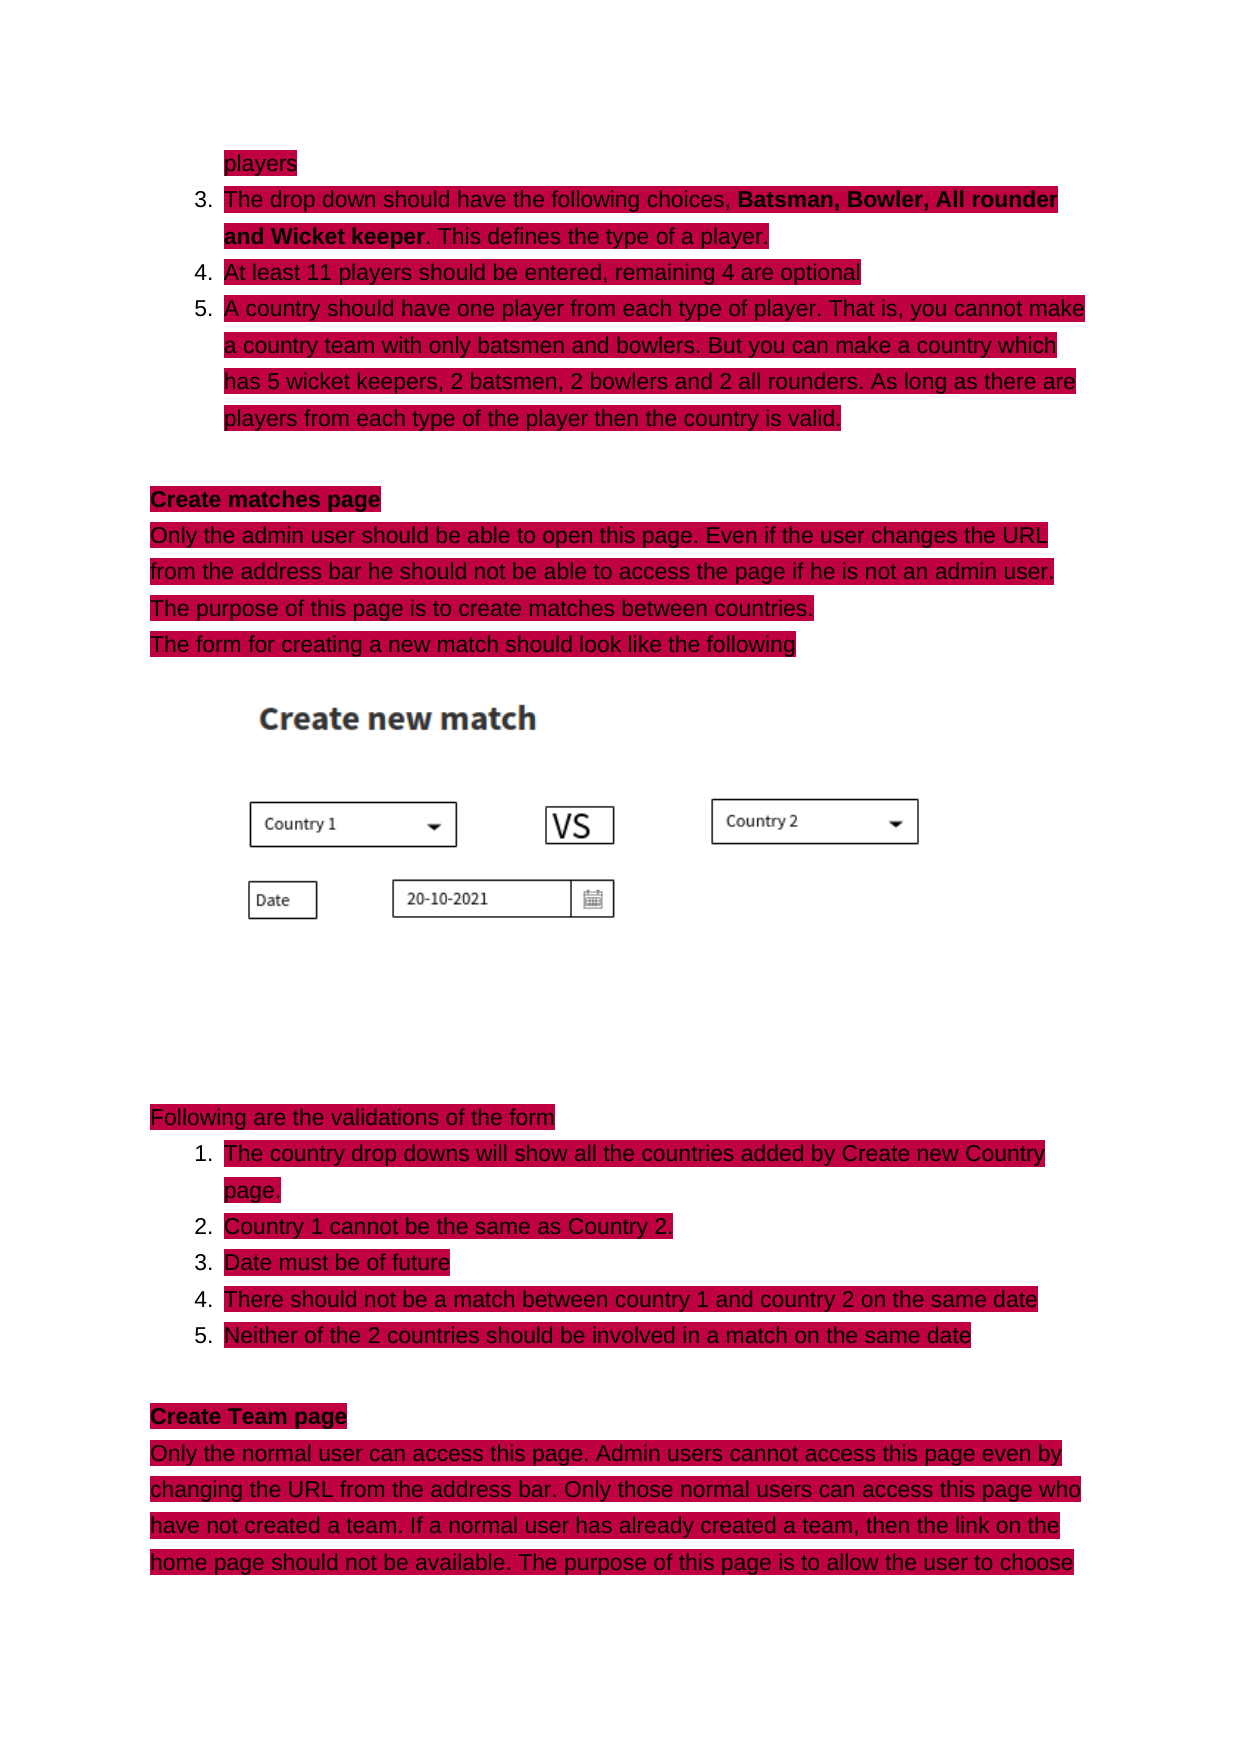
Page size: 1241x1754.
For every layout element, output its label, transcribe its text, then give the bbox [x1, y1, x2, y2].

text Create matches page [150, 486, 1090, 512]
list players [194, 150, 1090, 176]
list At least 11 players should be entered, remaining 4 are optional [194, 259, 1090, 285]
list Country 1 cannot be the same as Country 2. [194, 1213, 1090, 1239]
text The purpose of this page is to create matches between countries. [150, 595, 1090, 621]
list The country drop downs will show all the countries added by Create new Country page. [194, 1140, 1090, 1203]
list The drop down should have the following choices, Batsman, Bowler, All rounder and Wicket keeper. This defines the type of a player. [194, 186, 1090, 249]
list Date must be of future [194, 1249, 1090, 1276]
text Create Team page [150, 1403, 1090, 1429]
text Following are the validations of the form [150, 1104, 1090, 1130]
list Neither of the 2 countries should be involved in a match on the same date [194, 1322, 1090, 1348]
text The form for creating a new match should look like the following [150, 631, 1090, 657]
text Only the admin user should be able to open this page. Even if the user changes the URL from the address bar he should not be able to access the page if he is not an admin user. [150, 522, 1090, 585]
text Only the normal user can access this page. Admin users cannot access this page even by changing the URL from the address bar. Only those normal users can access this page who have not created a team. If a normal user has already created a team, then the link on the home page should not be available. The purpose of this page is to allow the user to choose [150, 1439, 1090, 1575]
list There should not be a match between country 1 and country 2 on the same date [194, 1286, 1090, 1312]
list A country should have one player from each type of player. That is, you cannot make a country team with only batsmen and bowlers. But you can make a country which has 5 wicket keepers, 2 batsmen, 2 bowlers and 2 all rounders. As long as there are players from each type of the player then the country is valid. [194, 295, 1090, 431]
picture [150, 667, 1091, 1094]
